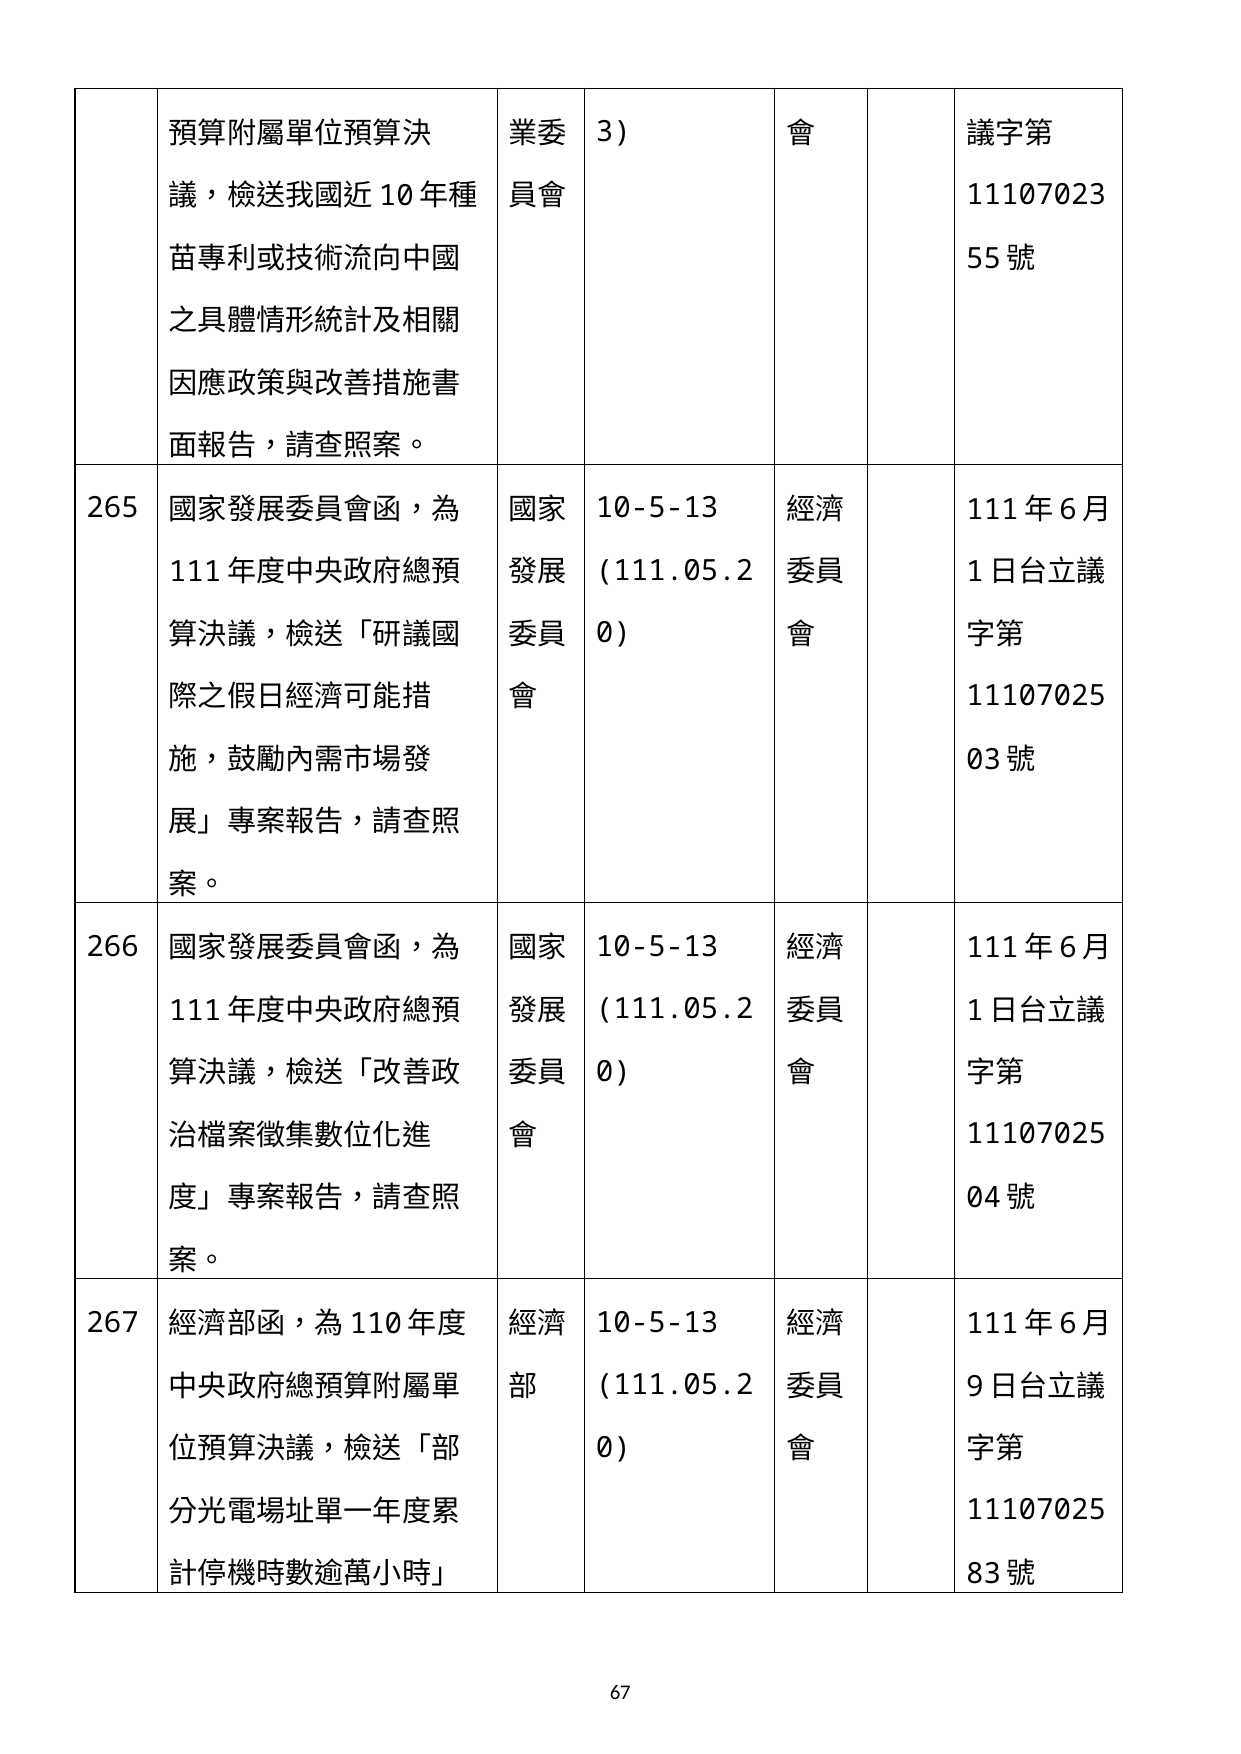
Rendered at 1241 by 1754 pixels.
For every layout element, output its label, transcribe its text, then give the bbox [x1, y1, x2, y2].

table_cell 111年6月1日台立議字第1110702503號 [955, 465, 1122, 902]
table_cell [76, 89, 157, 464]
table_cell 業委員會 [498, 89, 584, 464]
table_cell [868, 1279, 954, 1592]
table_cell 國家發展委員會函，為111年度中央政府總預算決議，檢送「改善政治檔案徵集數位化進度」專案報告，請查照案。 [158, 903, 497, 1278]
table_cell 預算附屬單位預算決議，檢送我國近10年種苗專利或技術流向中國之具體情形統計及相關因應政策與改善措施書面報告，請查照案。 [158, 89, 497, 464]
table_cell 國家發展委員會 [498, 903, 584, 1278]
table_cell 經濟委員會 [775, 903, 867, 1278]
table_cell 266 [76, 903, 157, 1278]
table_cell [868, 903, 954, 1278]
table_cell 議字第1110702355號 [955, 89, 1122, 464]
table_cell 265 [76, 465, 157, 902]
table_cell 國家發展委員會函，為111年度中央政府總預算決議，檢送「研議國際之假日經濟可能措施，鼓勵內需市場發展」專案報告，請查照案。 [158, 465, 497, 902]
table_cell [868, 89, 954, 464]
table_cell [868, 465, 954, 902]
table_cell 10-5-13 (111.05.20) [585, 465, 774, 902]
table_cell 3) [585, 89, 774, 464]
table_cell 111年6月9日台立議字第1110702583號 [955, 1279, 1122, 1592]
table_cell 會 [775, 89, 867, 464]
table_cell 經濟委員會 [775, 465, 867, 902]
table_cell 10-5-13 (111.05.20) [585, 1279, 774, 1592]
table_cell 111年6月1日台立議字第1110702504號 [955, 903, 1122, 1278]
table_cell 經濟部 [498, 1279, 584, 1592]
table_cell 國家發展委員會 [498, 465, 584, 902]
table_cell 經濟部函，為110年度中央政府總預算附屬單位預算決議，檢送「部分光電場址單一年度累計停機時數逾萬小時」 [158, 1279, 497, 1592]
table_cell 經濟委員會 [775, 1279, 867, 1592]
table_cell 267 [76, 1279, 157, 1592]
table_cell 10-5-13 (111.05.20) [585, 903, 774, 1278]
